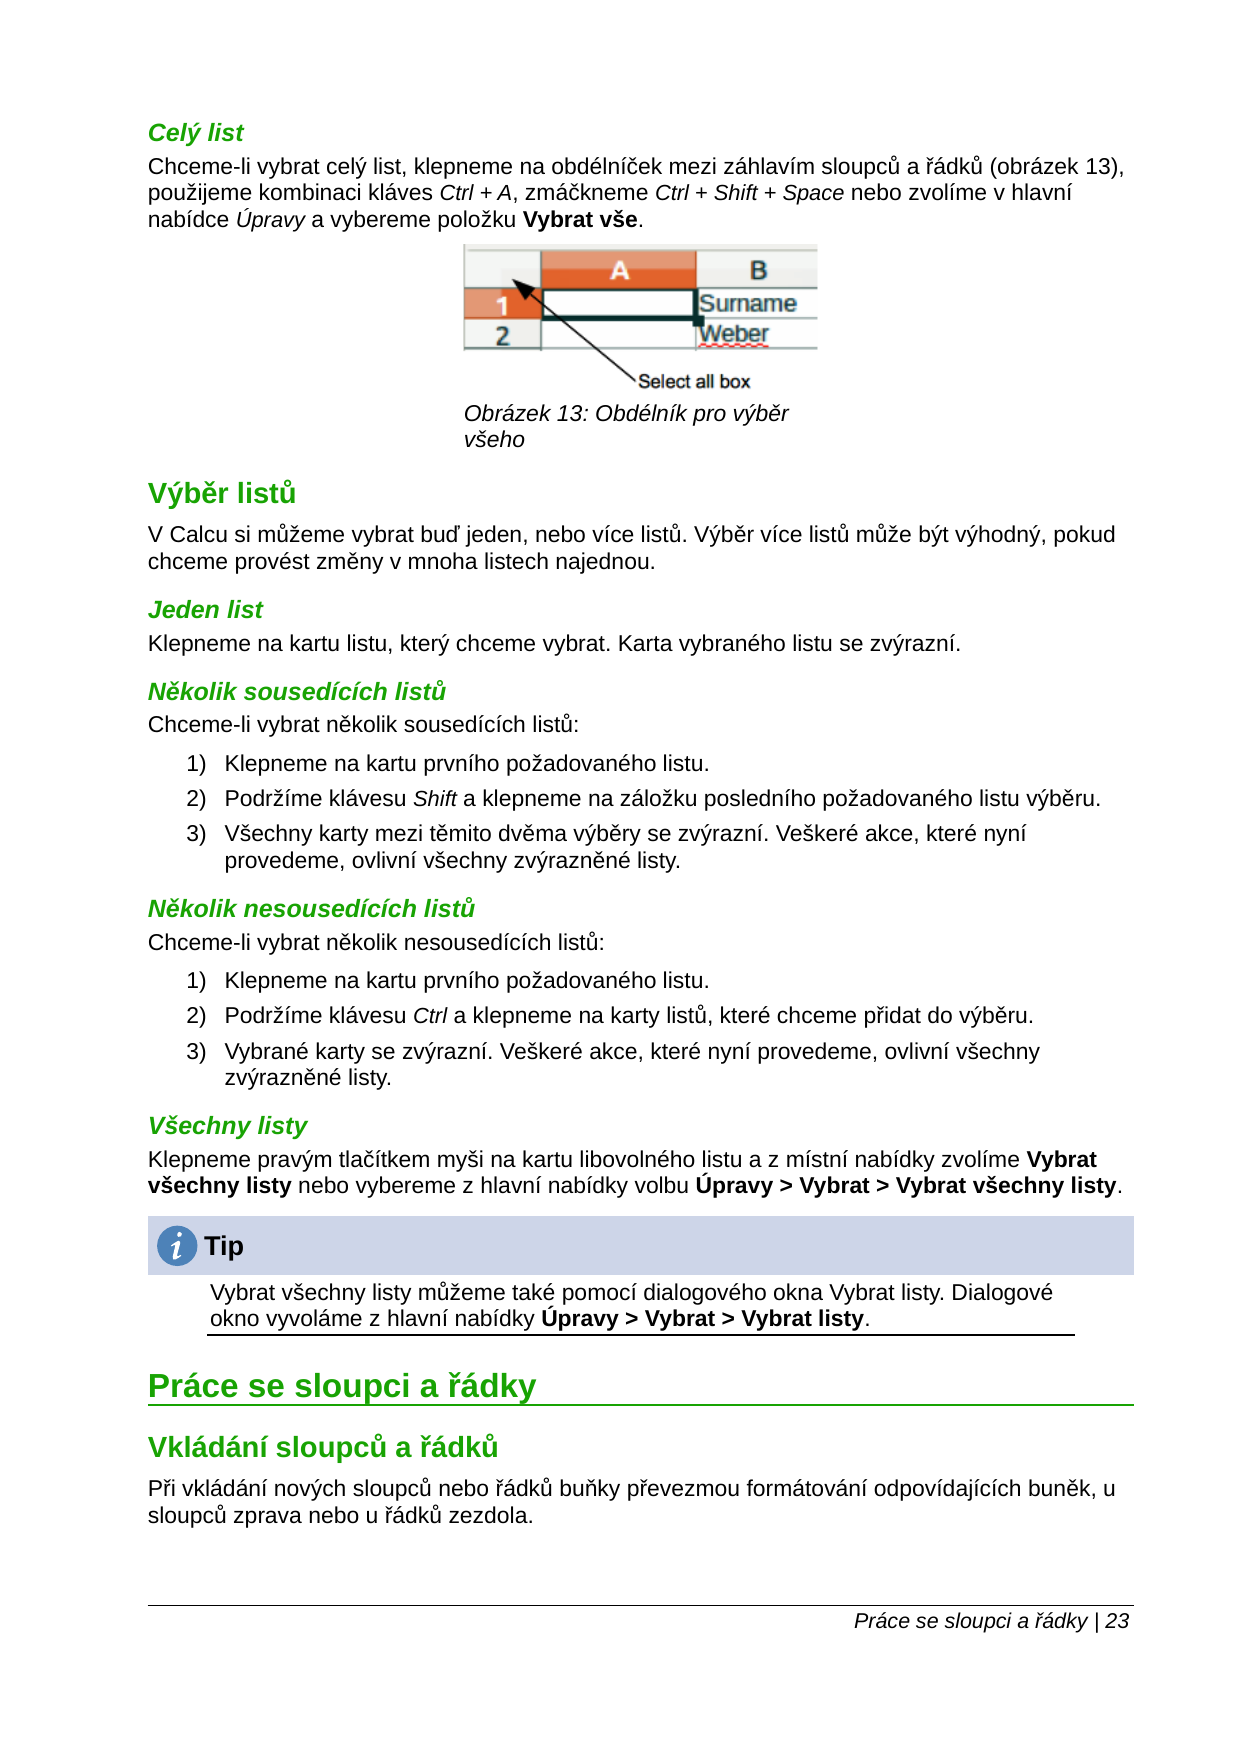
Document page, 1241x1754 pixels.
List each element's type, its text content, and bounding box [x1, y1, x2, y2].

list Podržíme klávesu Shift a klepneme na záložku posledního požadovaného listu výběru. [207, 785, 1134, 812]
subtitle Několik sousedících listů [148, 676, 1134, 705]
subtitle Všechny listy [148, 1111, 1134, 1140]
list Vybrané karty se zvýrazní. Veškeré akce, které nyní provedeme, ovlivní všechny zvýrazněné listy. [207, 1038, 1134, 1090]
picture [463, 244, 818, 400]
subtitle Několik nesousedících listů [148, 894, 1134, 922]
text Klepneme pravým tlačítkem myši na kartu libovolného listu a z místní nabídky zvolíme Vybrat všechny listy nebo vybereme z hlavní nabídky volbu Úpravy > Vybrat > Vybrat všechny listy. [148, 1146, 1134, 1198]
text Obrázek 13: Obdélník pro výběr všeho [464, 400, 818, 452]
text V Calcu si můžeme vybrat buď jeden, nebo více listů. Výběr více listů může být výhodný, pokud chceme provést změny v mnoha listech najednou. [148, 521, 1134, 574]
list Všechny karty mezi těmito dvěma výběry se zvýrazní. Veškeré akce, které nyní provedeme, ovlivní všechny zvýrazněné listy. [207, 820, 1134, 873]
subtitle Vkládání sloupců a řádků [148, 1430, 1134, 1463]
text Vybrat všechny listy můžeme také pomocí dialogového okna Vybrat listy. Dialogové okno vyvoláme z hlavní nabídky Úpravy > Vybrat > Vybrat listy. [207, 1275, 1075, 1334]
list Klepneme na kartu prvního požadovaného listu. [207, 750, 1134, 776]
subtitle Jeden list [148, 595, 1134, 623]
subtitle Práce se sloupci a řádky [148, 1366, 1134, 1404]
list Podržíme klávesu Ctrl a klepneme na karty listů, které chceme přidat do výběru. [207, 1002, 1134, 1029]
list Klepneme na kartu prvního požadovaného listu. [207, 967, 1134, 994]
text Chceme-li vybrat celý list, klepneme na obdélníček mezi záhlavím sloupců a řádků (obrázek 13), použijeme kombinaci kláves Ctrl + A, zmáčkneme Ctrl + Shift + Space nebo zvolíme v hlavní nabídce Úpravy a vybereme položku Vybrat vše. [148, 153, 1134, 232]
text Klepneme na kartu listu, který chceme vybrat. Karta vybraného listu se zvýrazní. [148, 629, 1134, 656]
text Při vkládání nových sloupců nebo řádků buňky převezmou formátování odpovídajících buněk, u sloupců zprava nebo u řádků zezdola. [148, 1475, 1134, 1528]
subtitle Tip [148, 1216, 1134, 1275]
list Chceme-li vybrat několik sousedících listů: [148, 711, 1134, 737]
list Chceme-li vybrat několik nesousedících listů: [148, 928, 1134, 955]
subtitle Výběr listů [148, 476, 1134, 510]
subtitle Celý list [148, 118, 1134, 147]
